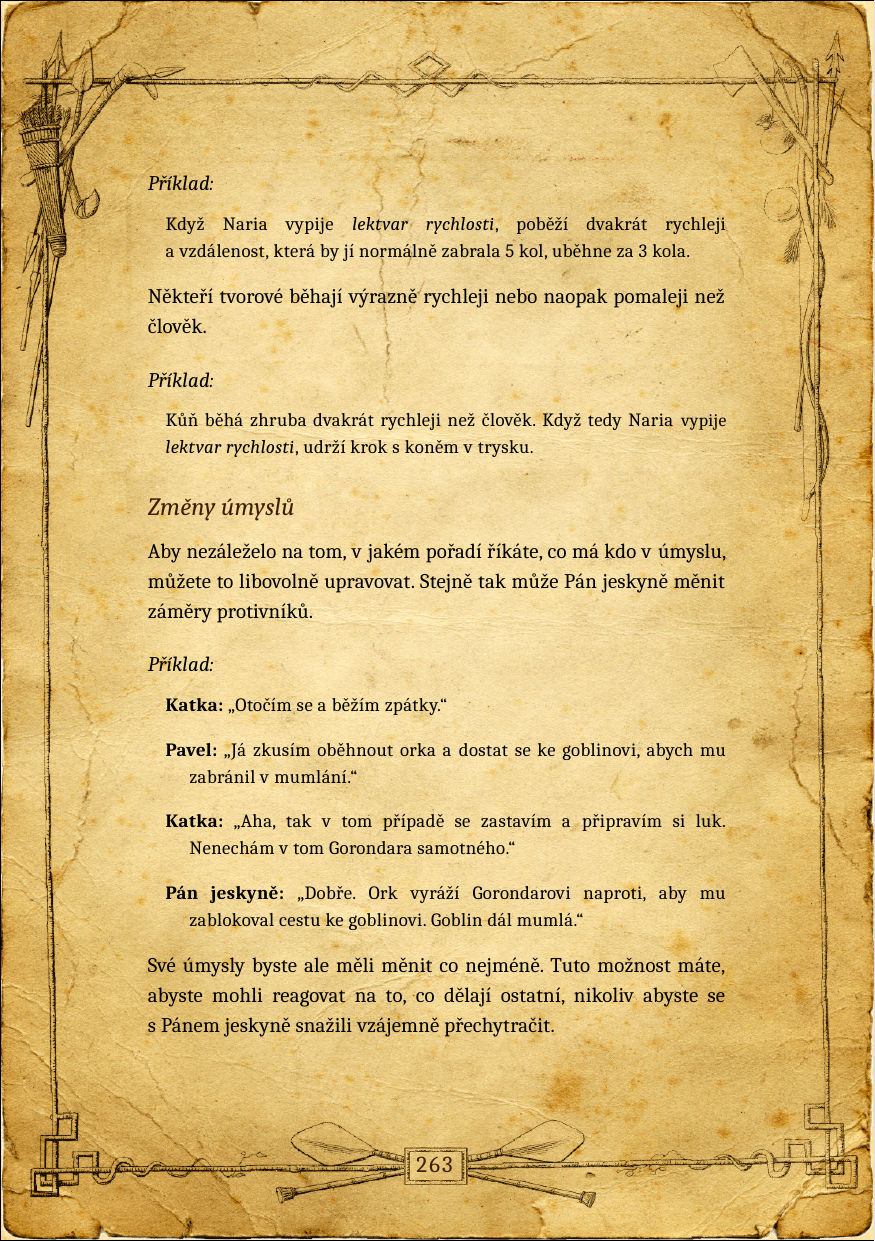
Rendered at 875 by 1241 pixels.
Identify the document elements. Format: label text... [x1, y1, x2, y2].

subtitle Změny úmyslů [148, 493, 726, 522]
text Příklad: [148, 368, 726, 392]
text Někteří tvorové běhají výrazně rychleji nebo naopak pomaleji než člověk. [148, 285, 726, 339]
text Příklad: [148, 172, 726, 196]
text Katka: „Aha, tak v⁠ tom případě se zastavím a⁠ připravím si luk. Nenechám v⁠ tom Gorondara samotného.“ [165, 811, 726, 859]
picture [1, 1, 874, 1240]
text Aby nezáleželo na tom, v⁠ jakém pořadí říkáte, co má kdo v⁠ úmyslu, můžete to libovolně upravovat. Stejně tak může Pán jeskyně měnit záměry protivníků. [148, 540, 726, 623]
text Katka: „Otočím se a⁠ běžím zpátky.“ [165, 695, 726, 716]
text Kůň běhá zhruba dvakrát rychleji než člověk. Když tedy Naria vypije lektvar rychlosti, udrží krok s⁠ koněm v⁠ trysku. [165, 410, 726, 458]
text Když Naria vypije lektvar rychlosti, poběží dvakrát rychleji a⁠ vzdálenost, která by jí normálně zabrala 5 kol, uběhne za 3 kola. [165, 213, 726, 262]
text Své úmysly byste ale měli měnit co nejméně. Tuto možnost máte, abyste mohli reagovat na to, co dělají ostatní, nikoliv abyste se s⁠ Pánem jeskyně snažili vzájemně přechytračit. [148, 954, 726, 1037]
text Příklad: [148, 653, 726, 677]
text Pán jeskyně: „Dobře. Ork vyráží Gorondarovi naproti, aby mu zablokoval cestu ke goblinovi. Goblin dál mumlá.“ [165, 882, 726, 931]
text Pavel: „Já zkusím oběhnout orka a⁠ dostat se ke goblinovi, abych mu zabránil v⁠ mumlání.“ [165, 739, 726, 788]
